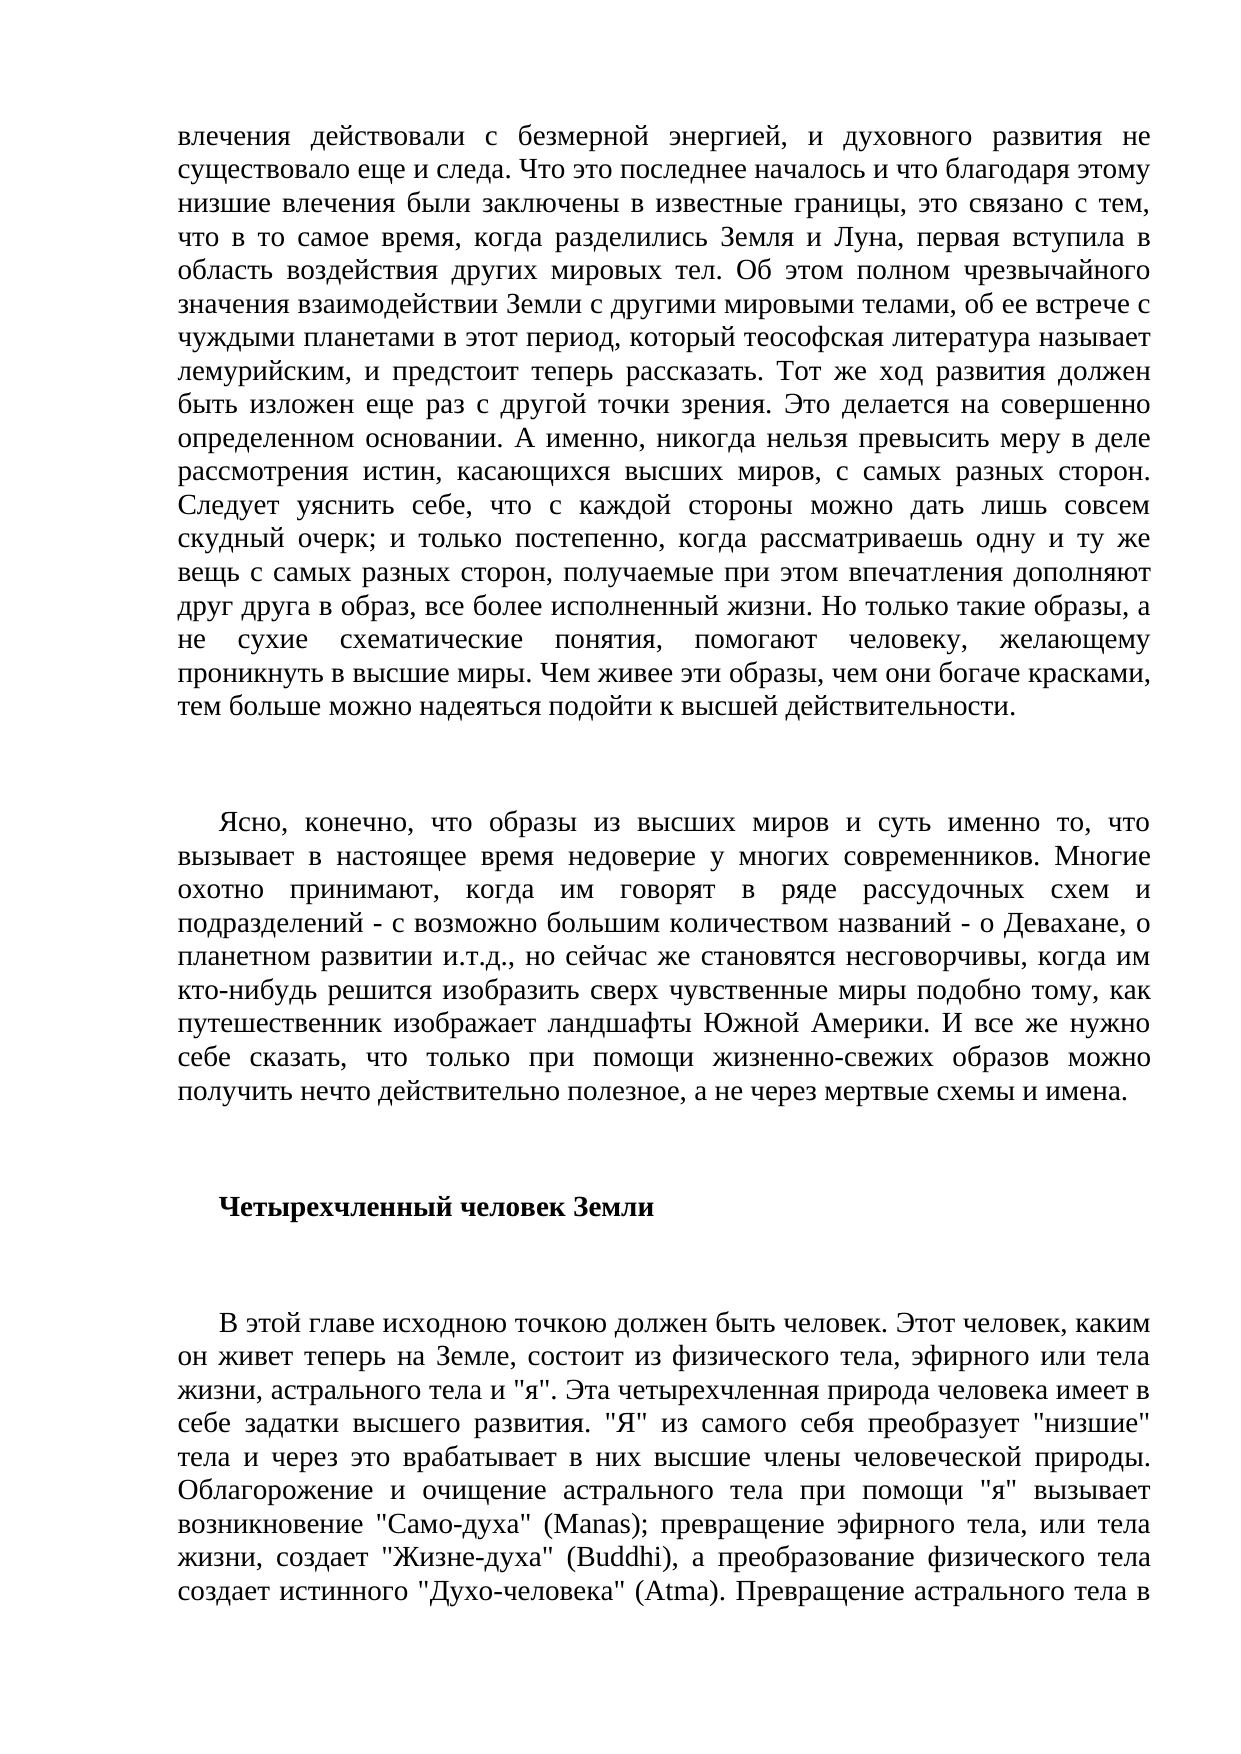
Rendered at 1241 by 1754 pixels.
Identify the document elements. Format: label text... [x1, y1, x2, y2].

text Четырехчленный человек Земли [177, 1189, 1152, 1222]
text влечения действовали с безмерной энергией, и духовного развития не существовало еще и следа. Что это последнее началось и что благодаря этому низшие влечения были заключены в известные границы, это связано с тем, что в то самое время, когда разделились Земля и Луна, первая вступила в область воздействия других мировых тел. Об этом полном чрезвычайного значения взаимодействии Земли с другими мировыми телами, об ее встрече с чуждыми планетами в этот период, который теософская литература называет лемурийским, и предстоит теперь рассказать. Тот же ход развития должен быть изложен еще раз с другой точки зрения. Это делается на совершенно определенном основании. А именно, никогда нельзя превысить меру в деле рассмотрения истин, касающихся высших миров, с самых разных сторон. Следует уяснить себе, что с каждой стороны можно дать лишь совсем скудный очерк; и только постепенно, когда рассматриваешь одну и ту же вещь с самых разных сторон, получаемые при этом впечатления дополняют друг друга в образ, все более исполненный жизни. Но только такие образы, а не сухие схематические понятия, помогают человеку, желающему проникнуть в высшие миры. Чем живее эти образы, чем они богаче красками, тем больше можно надеяться подойти к высшей действительности. [177, 118, 1152, 722]
text В этой главе исходною точкою должен быть человек. Этот человек, каким он живет теперь на Земле, состоит из физического тела, эфирного или тела жизни, астрального тела и "я". Эта четырехчленная природа человека имеет в себе задатки высшего развития. "Я" из самого себя преобразует "низшие" тела и через это врабатывает в них высшие члены человеческой природы. Облагорожение и очищение астрального тела при помощи "я" вызывает возникновение "Само-духа" (Manas); превращение эфирного тела, или тела жизни, создает "Жизне-духа" (Buddhi), а преобразование физического тела создает истинного "Духо-человека" (Atma). Превращение астрального тела в [177, 1305, 1152, 1607]
text Ясно, конечно, что образы из высших миров и суть именно то, что вызывает в настоящее время недоверие у многих современников. Многие охотно принимают, когда им говорят в ряде рассудочных схем и подразделений - с возможно большим количеством названий - о Девахане, о планетном развитии и.т.д., но сейчас же становятся несговорчивы, когда им кто-нибудь решится изобразить сверх чувственные миры подобно тому, как путешественник изображает ландшафты Южной Америки. И все же нужно себе сказать, что только при помощи жизненно-свежих образов можно получить нечто действительно полезное, а не через мертвые схемы и имена. [177, 804, 1152, 1106]
